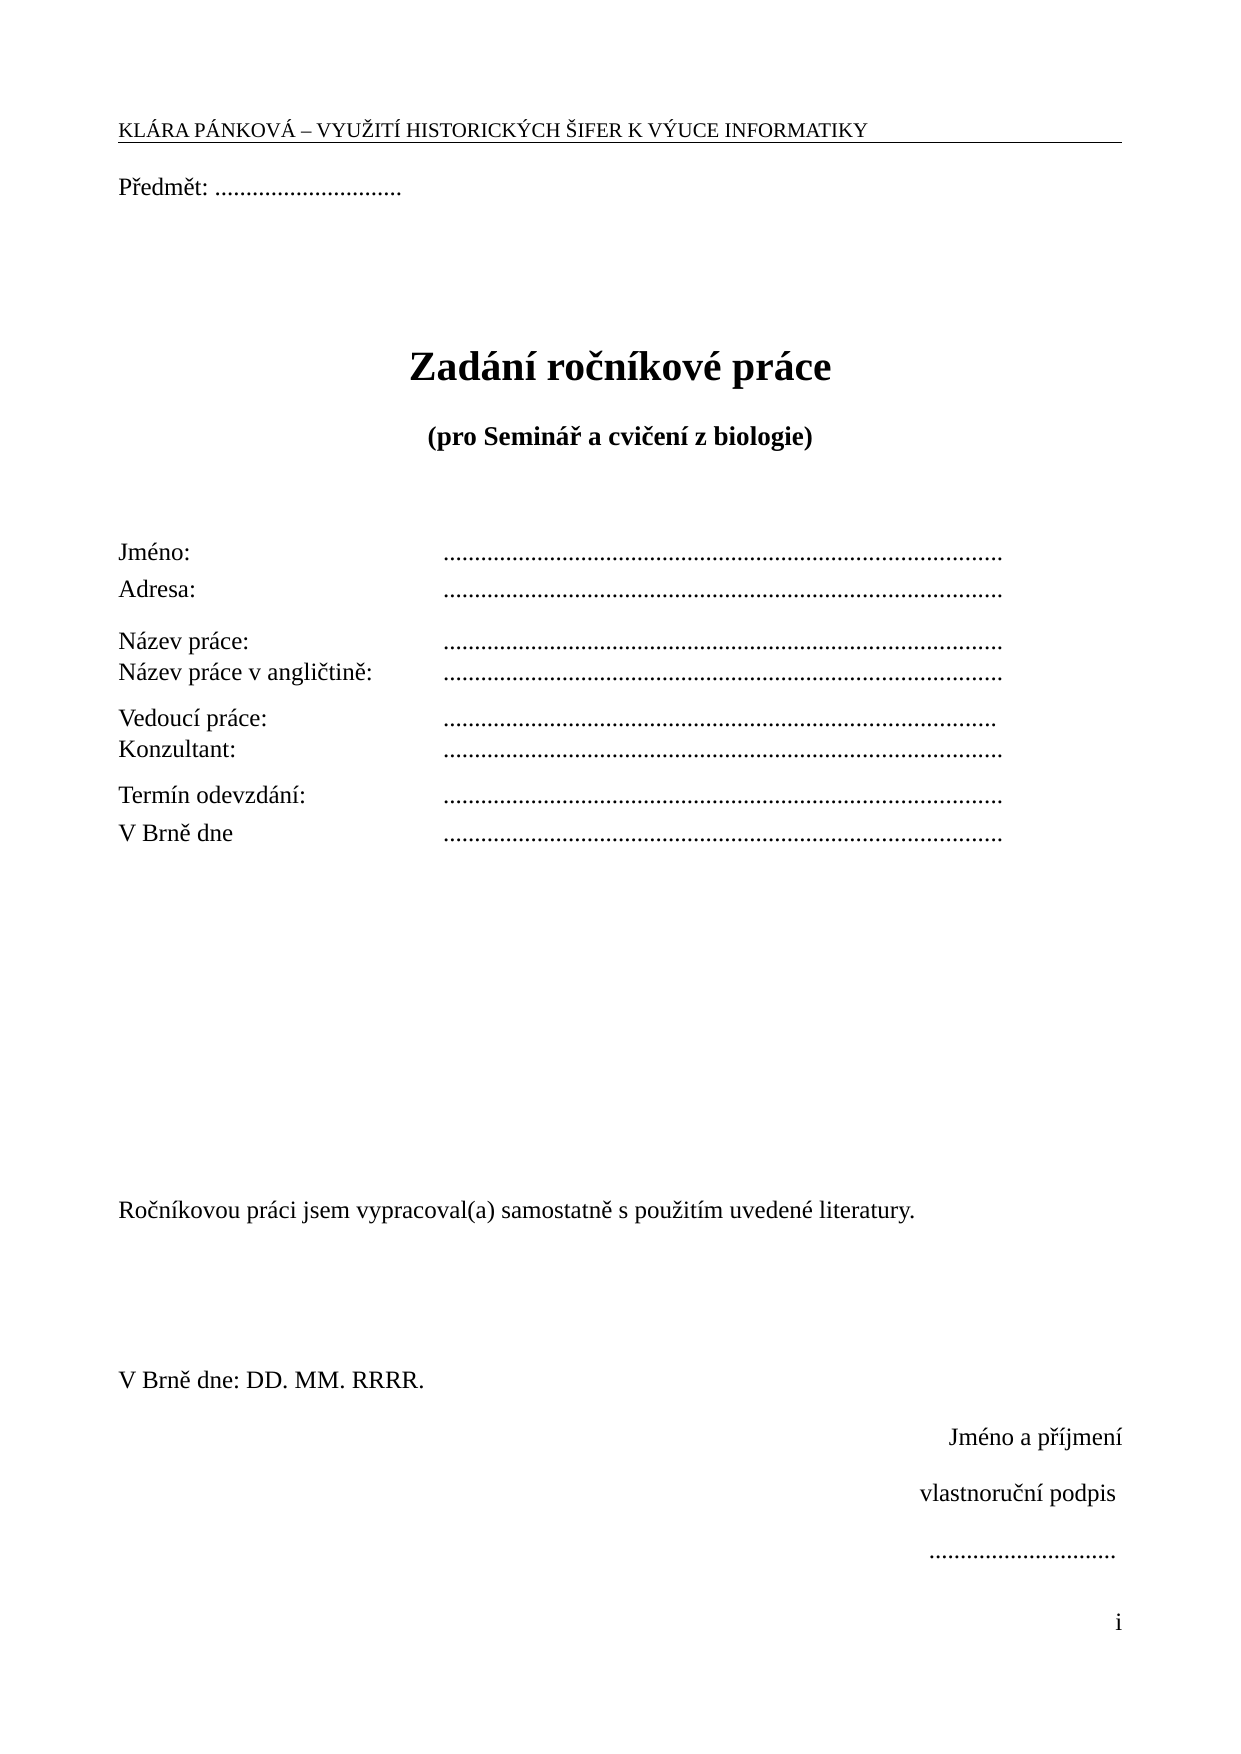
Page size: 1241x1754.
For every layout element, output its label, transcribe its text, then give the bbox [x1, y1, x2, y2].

text V Brně dne [118, 818, 1122, 846]
text Zadání ročníkové práce [118, 342, 1122, 390]
text Konzultant: [118, 734, 1122, 763]
text V Brně dne: DD. MM. RRRR. [118, 1365, 1122, 1394]
text Ročníkovou práci jsem vypracoval(a) samostatně s použitím uvedené literatury. [118, 1195, 1122, 1224]
text (pro Seminář a cvičení z biologie) [118, 421, 1122, 452]
text Termín odevzdání: [118, 780, 1122, 809]
text Předmět: .............................. [118, 172, 1122, 201]
text Vedoucí práce: [118, 703, 1122, 732]
text vlastnoruční podpis [118, 1478, 1122, 1507]
text Jméno a příjmení [118, 1422, 1122, 1451]
text Jméno: [118, 537, 1122, 565]
text Adresa: [118, 574, 1122, 603]
text Název práce: [118, 626, 1122, 654]
text Název práce v angličtině: [118, 657, 1122, 686]
text .............................. [118, 1535, 1122, 1564]
